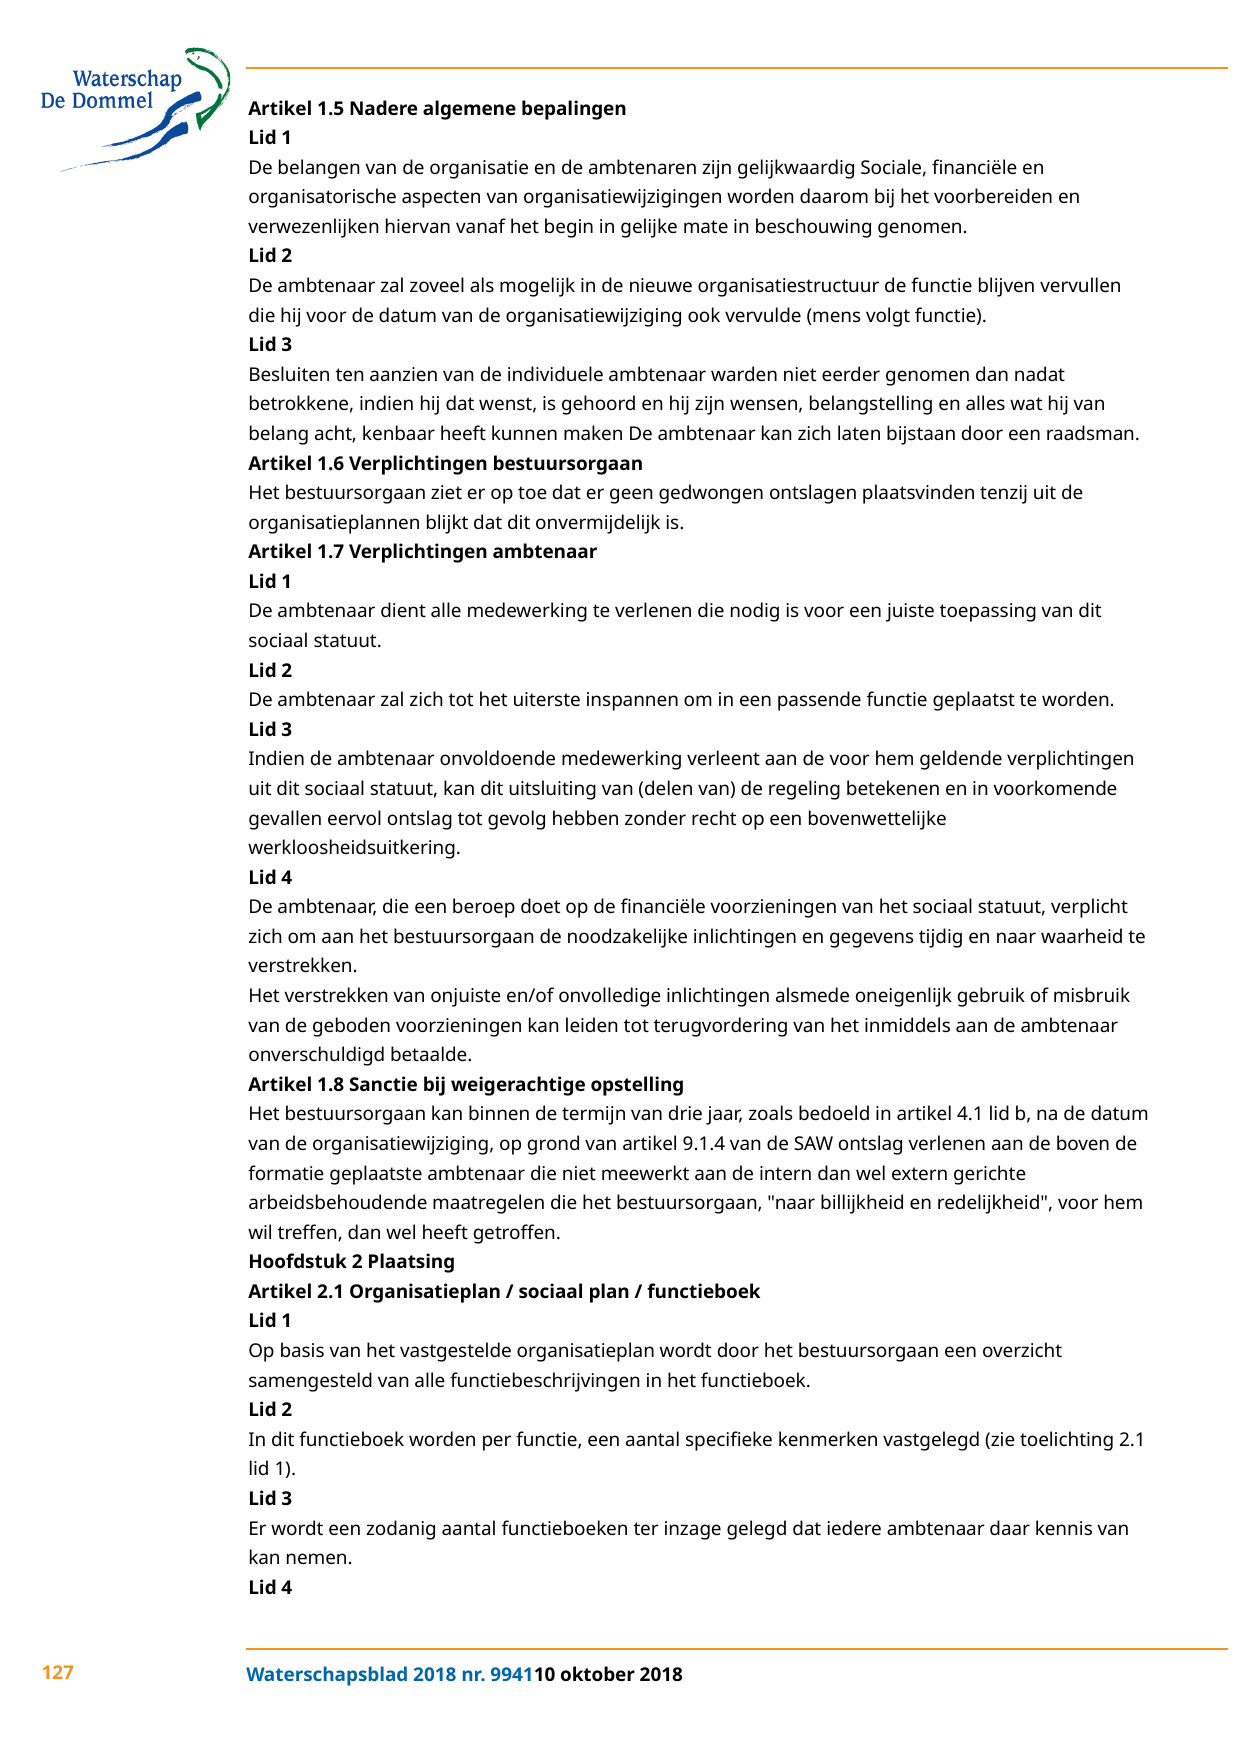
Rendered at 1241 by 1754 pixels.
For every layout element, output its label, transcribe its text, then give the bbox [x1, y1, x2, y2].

text Lid 1 [248, 124, 1152, 150]
text Lid 3 [248, 716, 1152, 742]
text De ambtenaar dient alle medewerking te verlenen die nodig is voor een juiste toepassing van dit sociaal statuut. [248, 598, 1152, 653]
text Lid 2 [248, 657, 1152, 683]
text De ambtenaar, die een beroep doet op de financiële voorzieningen van het sociaal statuut, verplicht zich om aan het bestuursorgaan de noodzakelijke inlichtingen en gegevens tijdig en naar waarheid te verstrekken. [248, 893, 1152, 978]
text Lid 1 [248, 1308, 1152, 1333]
text Het bestuursorgaan kan binnen de termijn van drie jaar, zoals bedoeld in artikel 4.1 lid b, na de datum van de organisatiewijziging, op grond van artikel 9.1.4 van de SAW ontslag verlenen aan de boven de formatie geplaatste ambtenaar die niet meewerkt aan de intern dan wel extern gerichte arbeidsbehoudende maatregelen die het bestuursorgaan, "naar billijkheid en redelijkheid", voor hem wil treffen, dan wel heeft getroffen. [248, 1101, 1152, 1245]
text Lid 3 [248, 1485, 1152, 1511]
text Lid 2 [248, 1396, 1152, 1422]
text Op basis van het vastgestelde organisatieplan wordt door het bestuursorgaan een overzicht samengesteld van alle functiebeschrijvingen in het functieboek. [248, 1337, 1152, 1393]
text Het bestuursorgaan ziet er op toe dat er geen gedwongen ontslagen plaatsvinden tenzij uit de organisatieplannen blijkt dat dit onvermijdelijk is. [248, 479, 1152, 535]
text Artikel 2.1 Organisatieplan / sociaal plan / functieboek [248, 1278, 1152, 1304]
text Lid 1 [248, 568, 1152, 594]
text Artikel 1.5 Nadere algemene bepalingen [248, 95, 1152, 121]
text Het verstrekken van onjuiste en/of onvolledige inlichtingen alsmede oneigenlijk gebruik of misbruik van de geboden voorzieningen kan leiden tot terugvordering van het inmiddels aan de ambtenaar onverschuldigd betaalde. [248, 982, 1152, 1067]
text Indien de ambtenaar onvoldoende medewerking verleent aan de voor hem geldende verplichtingen uit dit sociaal statuut, kan dit uitsluiting van (delen van) de regeling betekenen en in voorkomende gevallen eervol ontslag tot gevolg hebben zonder recht op een bovenwettelijke werkloosheidsuitkering. [248, 746, 1152, 860]
text In dit functieboek worden per functie, een aantal specifieke kenmerken vastgelegd (zie toelichting 2.1 lid 1). [248, 1426, 1152, 1481]
text De belangen van de organisatie en de ambtenaren zijn gelijkwaardig Sociale, financiële en organisatorische aspecten van organisatiewijzigingen worden daarom bij het voorbereiden en verwezenlijken hiervan vanaf het begin in gelijke mate in beschouwing genomen. [248, 154, 1152, 239]
text De ambtenaar zal zoveel als mogelijk in de nieuwe organisatiestructuur de functie blijven vervullen die hij voor de datum van de organisatiewijziging ook vervulde (mens volgt functie). [248, 272, 1152, 328]
text Er wordt een zodanig aantal functieboeken ter inzage gelegd dat iedere ambtenaar daar kennis van kan nemen. [248, 1515, 1152, 1570]
text Lid 2 [248, 243, 1152, 268]
text Lid 4 [248, 1574, 1152, 1600]
picture [41, 47, 231, 172]
text Besluiten ten aanzien van de individuele ambtenaar warden niet eerder genomen dan nadat betrokkene, indien hij dat wenst, is gehoord en hij zijn wensen, belangstelling en alles wat hij van belang acht, kenbaar heeft kunnen maken De ambtenaar kan zich laten bijstaan door een raadsman. [248, 361, 1152, 446]
text Artikel 1.6 Verplichtingen bestuursorgaan [248, 450, 1152, 476]
text Hoofdstuk 2 Plaatsing [248, 1248, 1152, 1274]
text Lid 4 [248, 864, 1152, 890]
text De ambtenaar zal zich tot het uiterste inspannen om in een passende functie geplaatst te worden. [248, 686, 1152, 712]
text Artikel 1.8 Sanctie bij weigerachtige opstelling [248, 1071, 1152, 1097]
text Artikel 1.7 Verplichtingen ambtenaar [248, 538, 1152, 564]
text Lid 3 [248, 331, 1152, 357]
